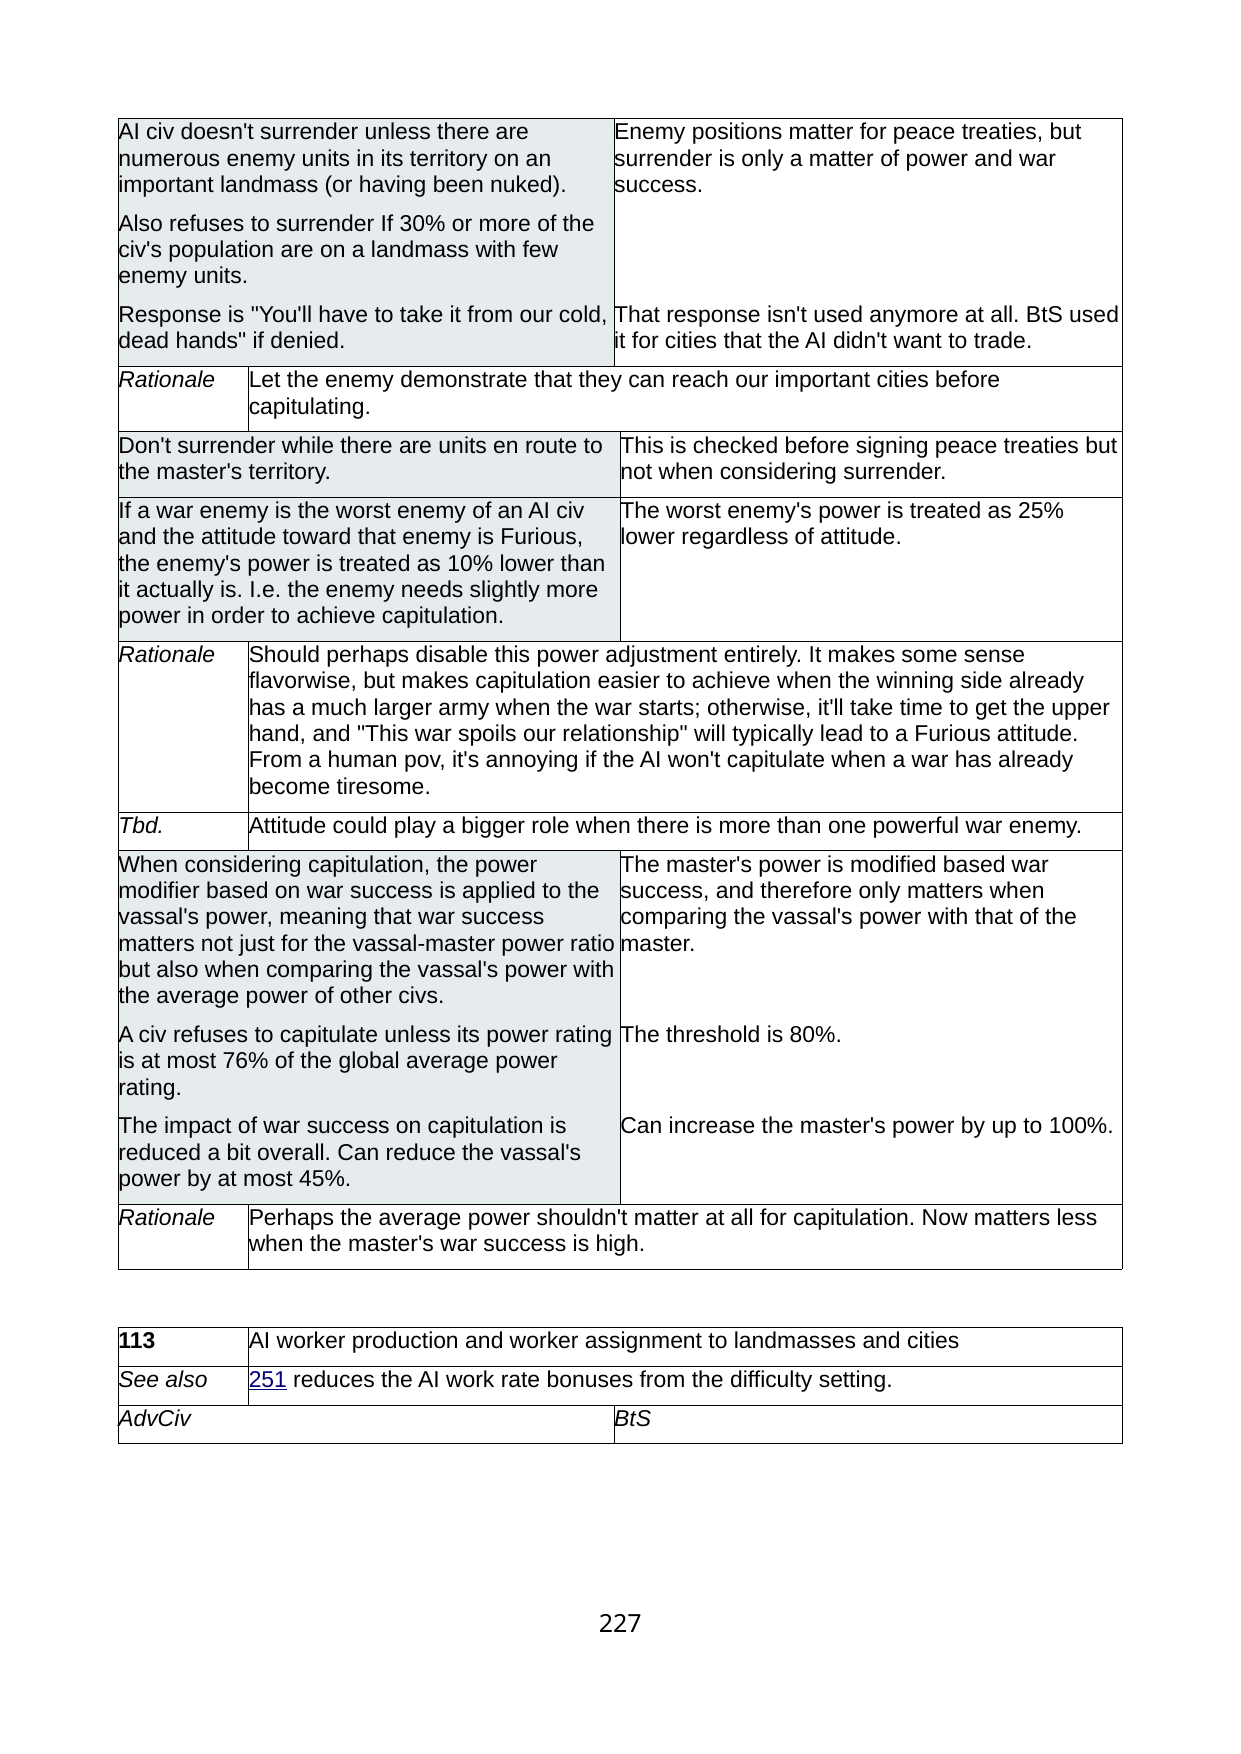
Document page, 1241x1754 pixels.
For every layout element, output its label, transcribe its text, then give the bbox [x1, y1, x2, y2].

table_cell 251 reduces the AI work rate bonuses from the difficulty setting. [249, 1367, 1122, 1404]
table_cell When considering capitulation, the power modifier based on war success is applied to the vassal's power, meaning that war success matters not just for the vassal-master power ratio but also when comparing the vassal's power with the average power of other civs. A civ refuses to capitulate unless its power rating is at most 76% of the global average power rating. The impact of war success on capitulation is reduced a bit overall. Can reduce the vassal's power by at most 45%. [119, 851, 620, 1204]
table_header AI worker production and worker assignment to landmasses and cities [249, 1328, 1122, 1366]
table_cell Rationale [119, 367, 248, 431]
table_cell This is checked before signing peace treaties but not when considering surrender. [621, 432, 1122, 497]
table_cell BtS [615, 1406, 1122, 1443]
table_cell AdvCiv [119, 1406, 614, 1443]
table_header 113 [119, 1328, 248, 1366]
table_cell The master's power is modified based war success, and therefore only matters when comparing the vassal's power with that of the master. The threshold is 80%. Can increase the master's power by up to 100%. [621, 851, 1122, 1204]
table_cell Attitude could play a bigger role when there is more than one powerful war enemy. [249, 813, 1122, 850]
table_cell AI civ doesn't surrender unless there are numerous enemy units in its territory on an important landmass (or having been nuked). Also refuses to surrender If 30% or more of the civ's population are on a landmass with few enemy units. Response is "You'll have to take it from our cold, dead hands" if denied. [119, 119, 614, 366]
table_cell Enemy positions matter for peace treaties, but surrender is only a matter of power and war success. That response isn't used anymore at all. BtS used it for cities that the AI didn't want to trade. [615, 119, 1122, 366]
table_cell Rationale [119, 642, 248, 812]
table_cell If a war enemy is the worst enemy of an AI civ and the attitude toward that enemy is Furious, the enemy's power is treated as 10% lower than it actually is. I.e. the enemy needs slightly more power in order to achieve capitulation. [119, 498, 620, 641]
table_cell The worst enemy's power is treated as 25% lower regardless of attitude. [621, 498, 1122, 641]
table_cell Rationale [119, 1205, 248, 1269]
table_cell See also [119, 1367, 248, 1404]
table_cell Perhaps the average power shouldn't matter at all for capitulation. Now matters less when the master's war success is high. [249, 1205, 1122, 1269]
table_cell Should perhaps disable this power adjustment entirely. It makes some sense flavorwise, but makes capitulation easier to achieve when the winning side already has a much larger army when the war starts; otherwise, it'll take time to get the upper hand, and "This war spoils our relationship" will typically lead to a Furious attitude. From a human pov, it's annoying if the AI won't capitulate when a war has already become tiresome. [249, 642, 1122, 812]
table_cell Don't surrender while there are units en route to the master's territory. [119, 432, 620, 497]
table_cell Tbd. [119, 813, 248, 850]
table_cell Let the enemy demonstrate that they can reach our important cities before capitulating. [249, 367, 1122, 431]
